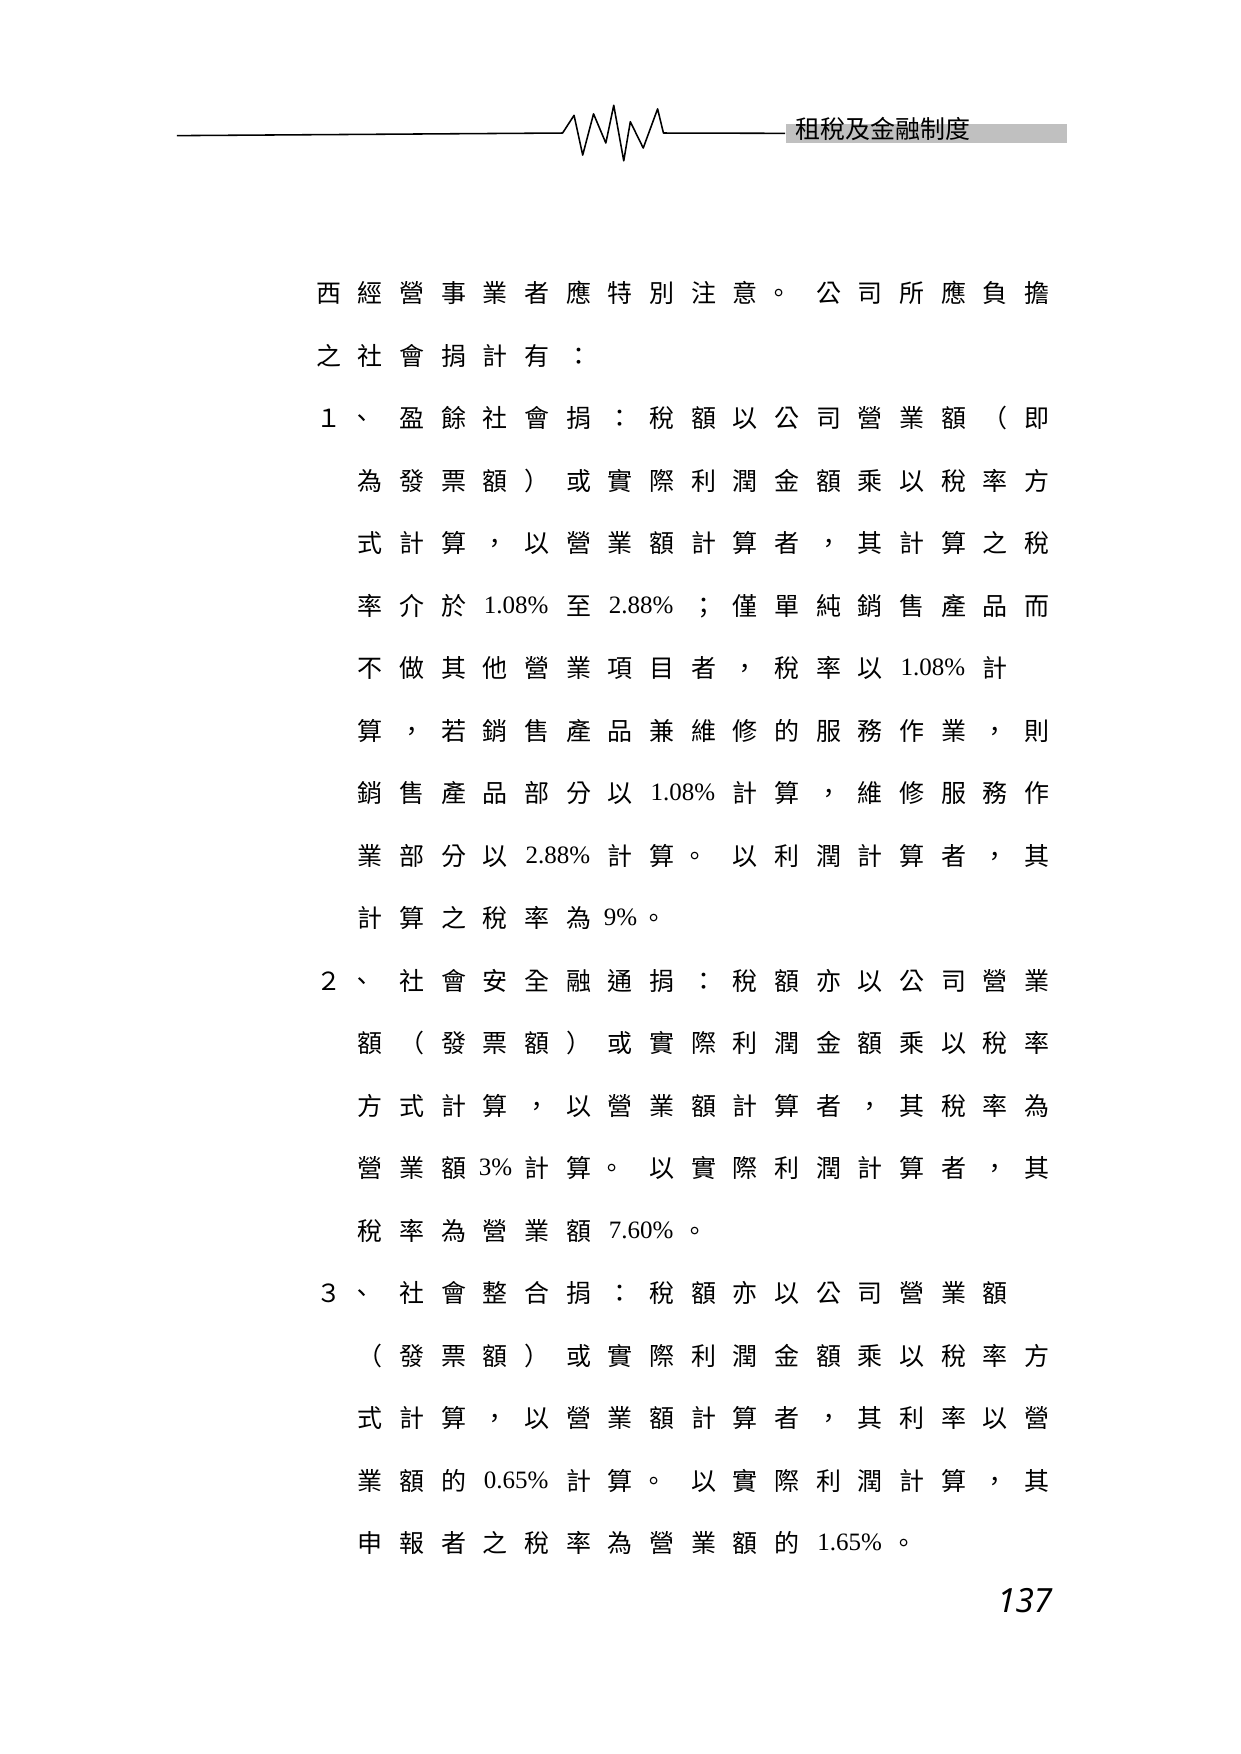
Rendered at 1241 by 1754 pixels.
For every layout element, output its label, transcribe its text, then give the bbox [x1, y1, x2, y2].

text 西經營事業者應特別注意。公司所應負擔之社會捐計有： [281, 250, 1058, 375]
text ２、社會安全融通捐：稅額亦以公司營業額（發票額）或實際利潤金額乘以稅率方式計算，以營業額計算者，其稅率為營業額3%計算。以實際利潤計算者，其稅率為營業額7.60%。 [281, 938, 1058, 1250]
text １、盈餘社會捐：稅額以公司營業額（即為發票額）或實際利潤金額乘以稅率方式計算，以營業額計算者，其計算之稅率介於1.08%至2.88%；僅單純銷售產品而不做其他營業項目者，稅率以1.08%計算，若銷售產品兼維修的服務作業，則銷售產品部分以1.08%計算，維修服務作業部分以2.88%計算。以利潤計算者，其計算之稅率為9%。 [281, 375, 1058, 938]
text ３、社會整合捐：稅額亦以公司營業額（發票額）或實際利潤金額乘以稅率方式計算，以營業額計算者，其利率以營業額的0.65%計算。以實際利潤計算，其申報者之稅率為營業額的1.65%。 [281, 1250, 1058, 1563]
